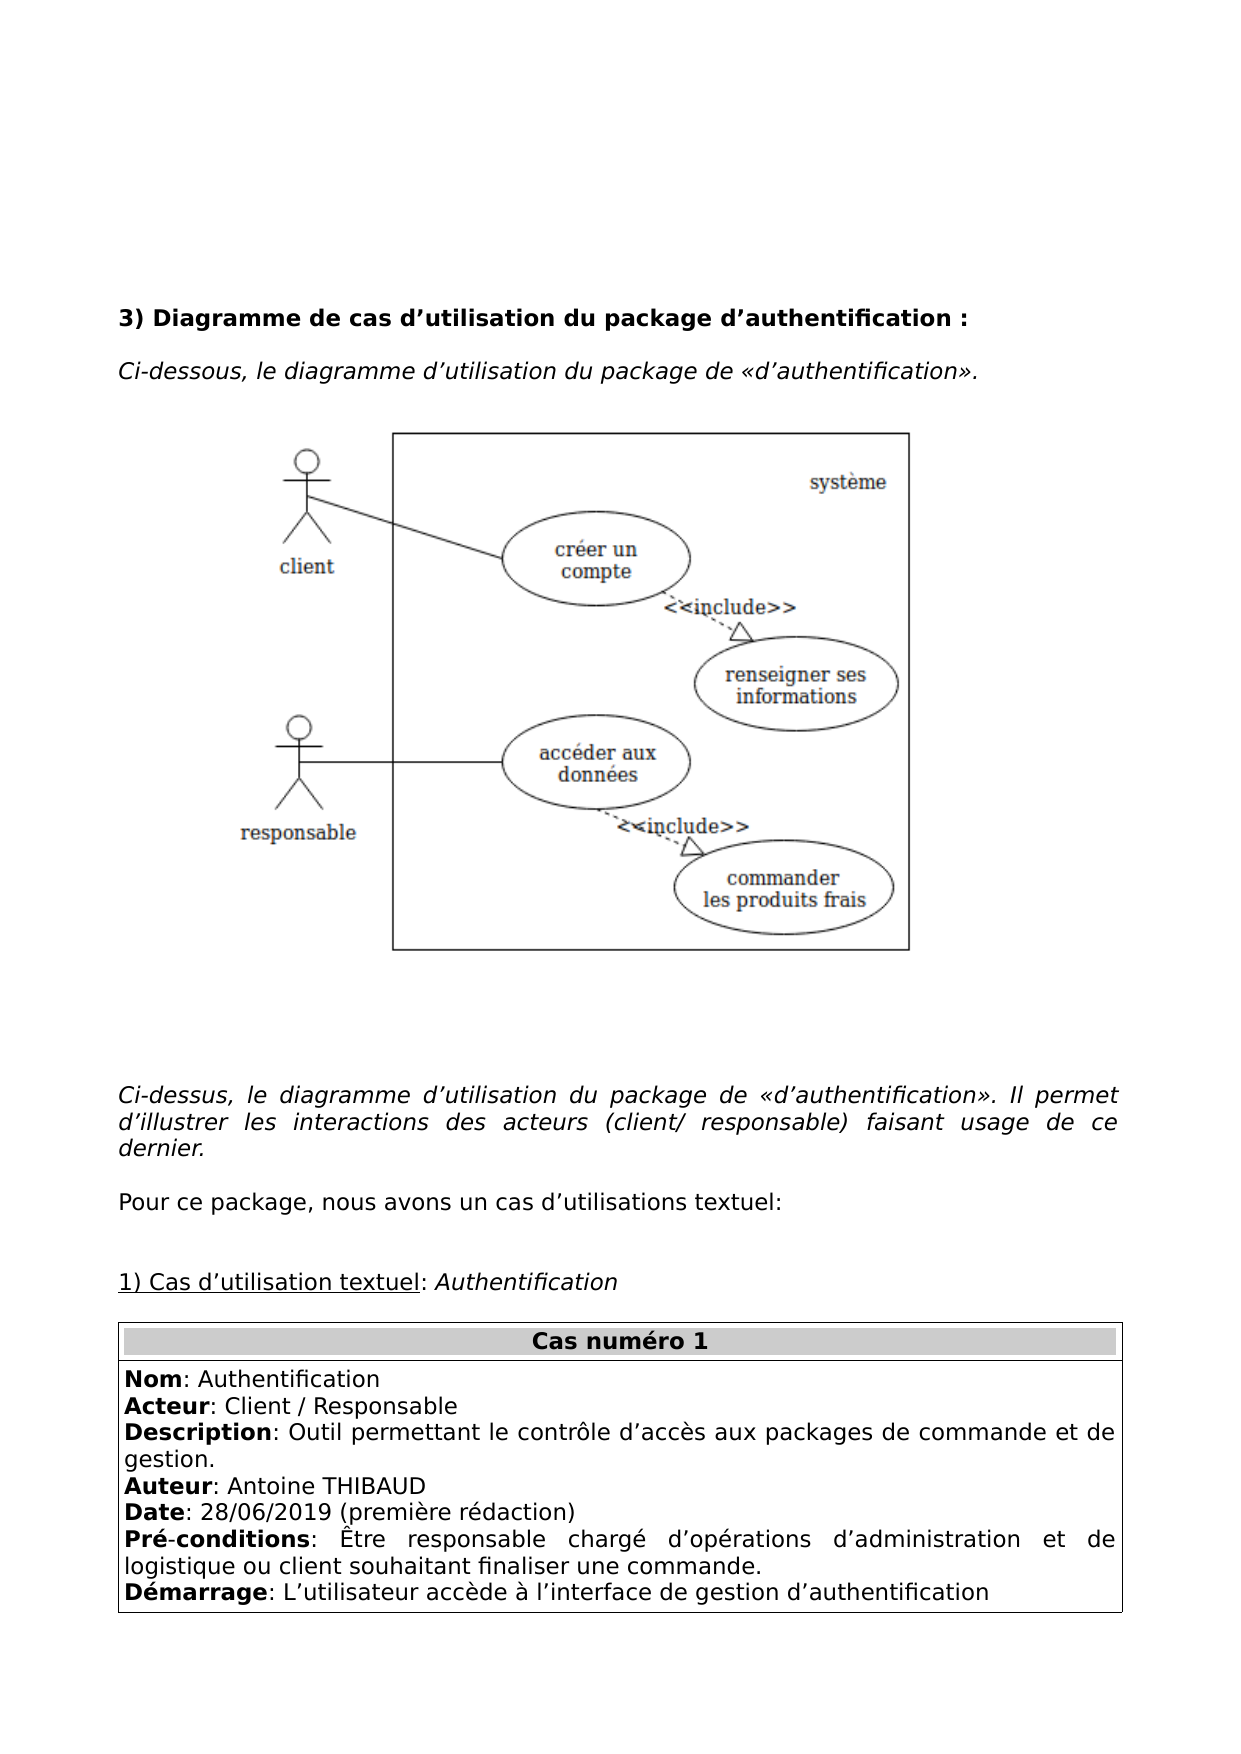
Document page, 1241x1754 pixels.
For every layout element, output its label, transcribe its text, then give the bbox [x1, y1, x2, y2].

text 3) Diagramme de cas d’utilisation du package d’authentification : [118, 305, 1122, 331]
text Ci-dessus, le diagramme d’utilisation du package de «d’authentification». Il permet d’illustrer les interactions des acteurs (client/ responsable) faisant usage de ce dernier. [118, 1082, 1122, 1162]
table_header Cas numéro 1 [119, 1323, 1122, 1360]
table_cell Nom: Authentification Acteur: Client / Responsable Description: Outil permettant le contrôle d’accès aux packages de commande et de gestion. Auteur: Antoine THIBAUD Date: 28/06/2019 (première rédaction) Pré-conditions: Être responsable chargé d’opérations d’administration et de logistique ou client souhaitant finaliser une commande. Démarrage: L’utilisateur accède à l’interface de gestion d’authentification [119, 1361, 1122, 1612]
text Pour ce package, nous avons un cas d’utilisations textuel: [118, 1189, 1122, 1216]
text 1) Cas d’utilisation textuel: Authentification [118, 1269, 1122, 1296]
text Ci-dessous, le diagramme d’utilisation du package de «d’authentification». [118, 358, 1122, 385]
picture [161, 411, 1079, 976]
